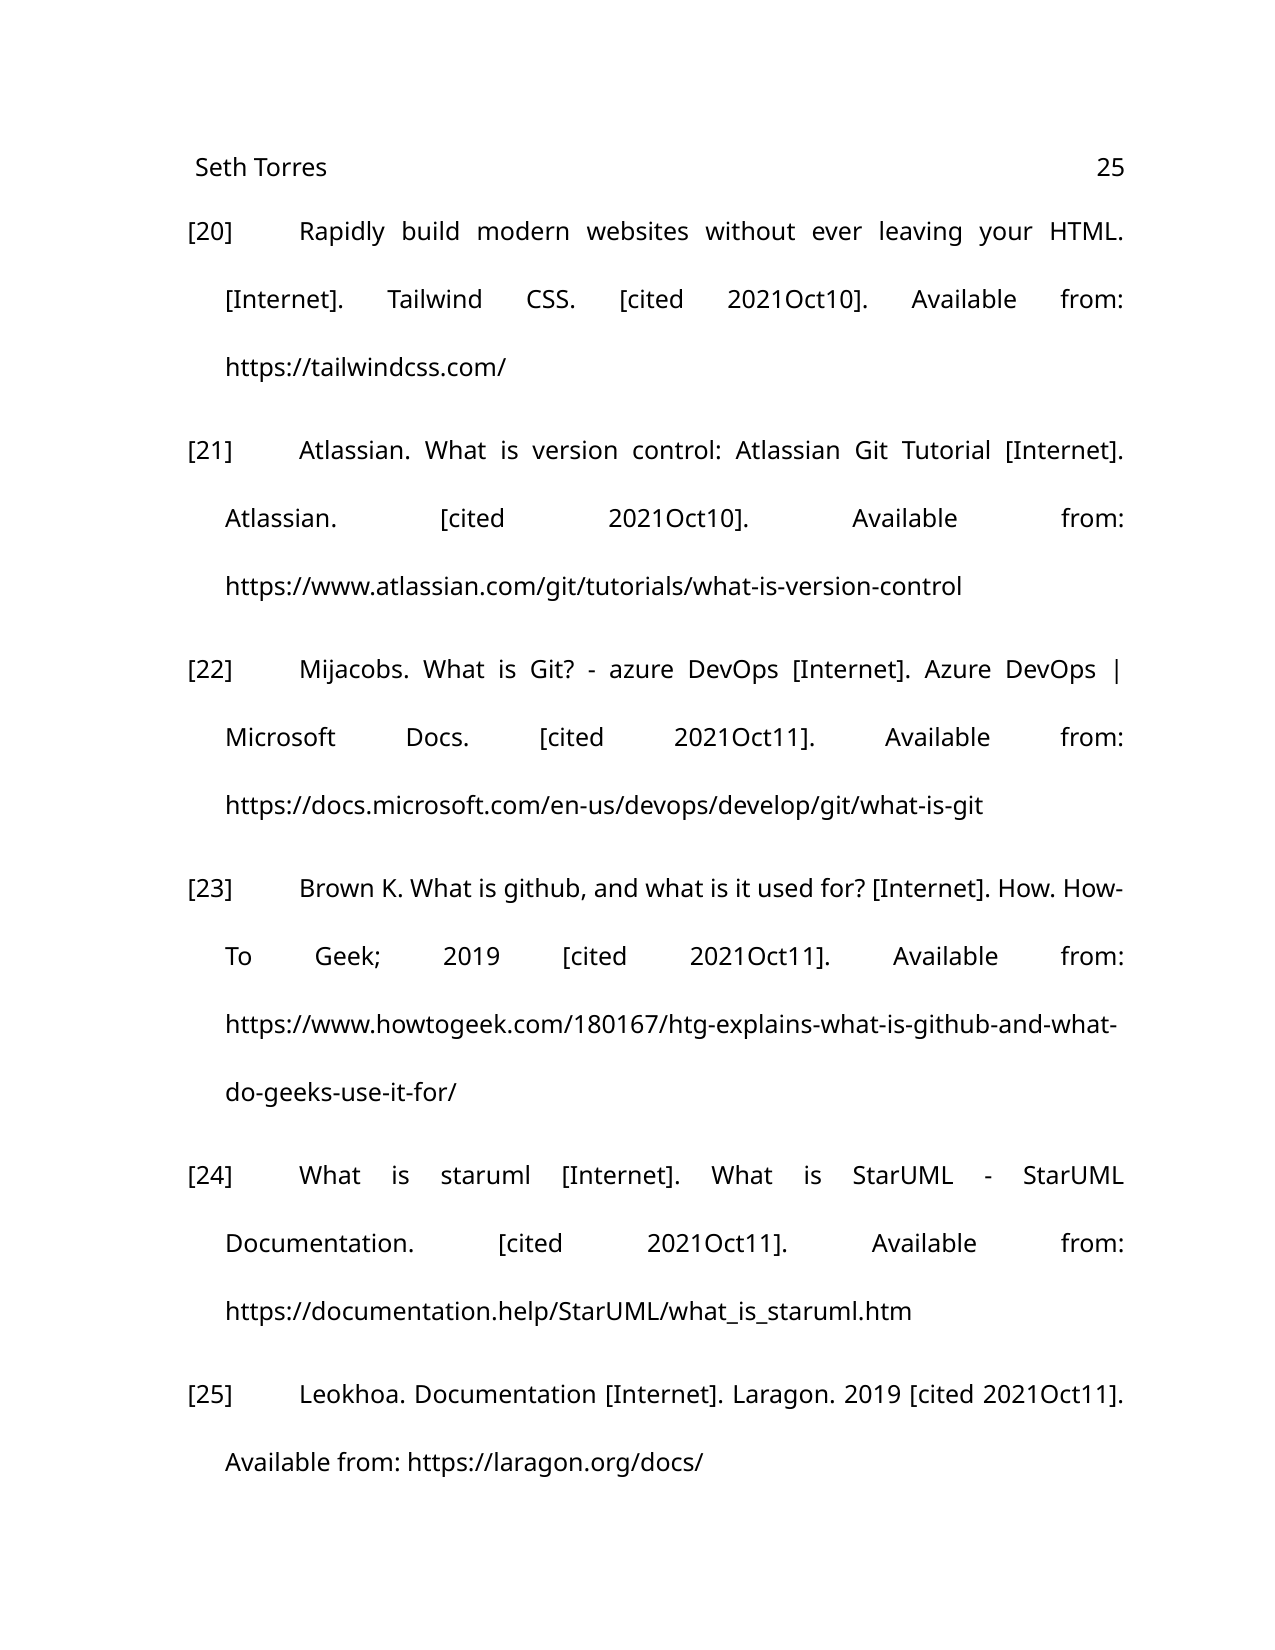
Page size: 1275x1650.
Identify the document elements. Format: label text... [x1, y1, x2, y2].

list Leokhoa. Documentation [Internet]. Laragon. 2019 [cited 2021Oct11]. Available from: https://laragon.org/docs/ [187, 1376, 1125, 1479]
list Atlassian. What is version control: Atlassian Git Tutorial [Internet]. Atlassian. [cited 2021Oct10]. Available from: https://www.atlassian.com/git/tutorials/what-is-version-control [187, 432, 1125, 603]
list Brown K. What is github, and what is it used for? [Internet]. How. How-To Geek; 2019 [cited 2021Oct11]. Available from: https://www.howtogeek.com/180167/htg-explains-what-is-github-and-what-do-geeks-use-it-for/ [187, 870, 1125, 1109]
list Mijacobs. What is Git? - azure DevOps [Internet]. Azure DevOps | Microsoft Docs. [cited 2021Oct11]. Available from: https://docs.microsoft.com/en-us/devops/develop/git/what-is-git [187, 651, 1125, 822]
list Rapidly build modern websites without ever leaving your HTML. [Internet]. Tailwind CSS. [cited 2021Oct10]. Available from: https://tailwindcss.com/ [187, 213, 1125, 384]
list What is staruml [Internet]. What is StarUML - StarUML Documentation. [cited 2021Oct11]. Available from: https://documentation.help/StarUML/what_is_staruml.htm [187, 1157, 1125, 1328]
